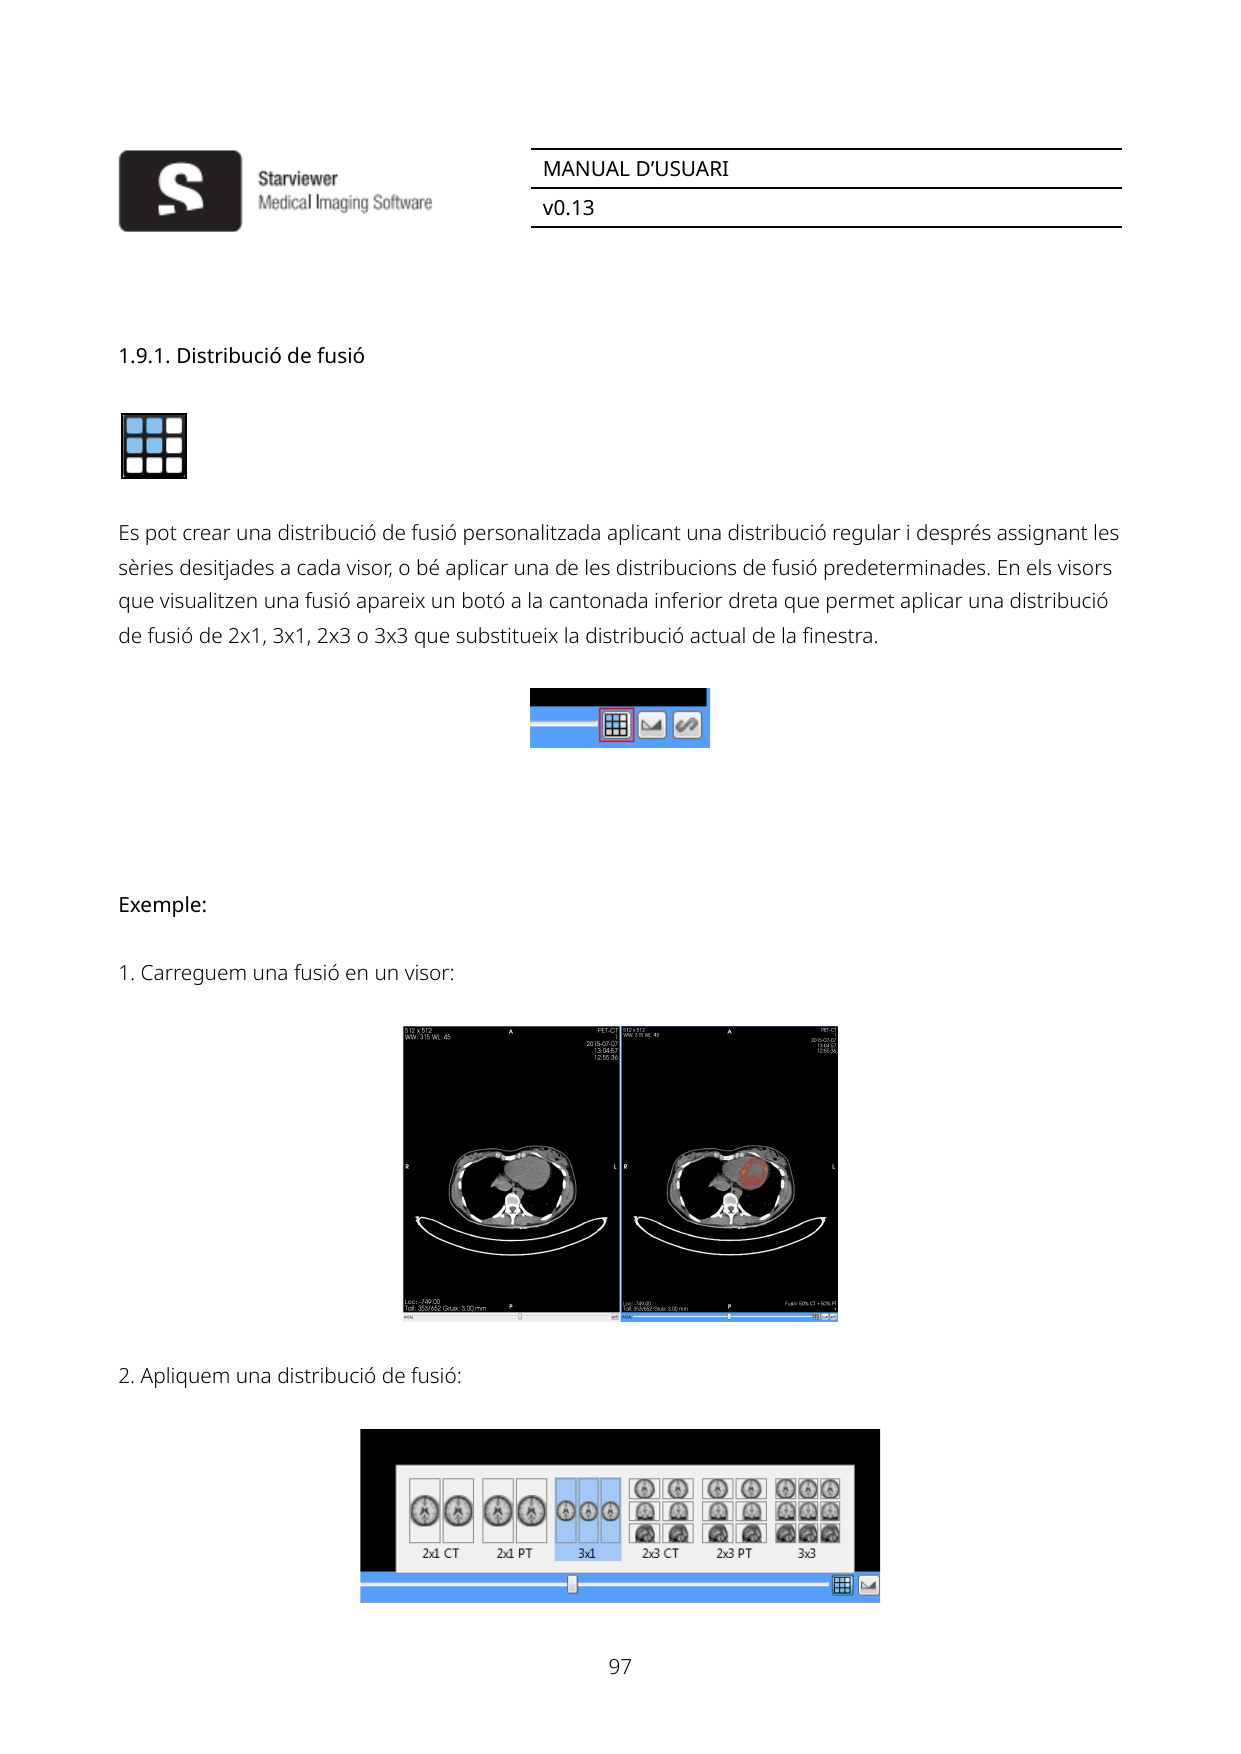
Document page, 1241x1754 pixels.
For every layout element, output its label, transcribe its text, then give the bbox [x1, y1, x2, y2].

picture [123, 415, 185, 477]
picture [360, 1429, 880, 1603]
text Exemple: [118, 890, 1122, 918]
text Es pot crear una distribució de fusió personalitzada aplicant una distribució regular i després assignant les sèries desitjades a cada visor, o bé aplicar una de les distribucions de fusió predeterminades. En els visors que visualitzen una fusió apareix un botó a la cantonada inferior dreta que permet aplicar una distribució de fusió de 2x1, 3x1, 2x3 o 3x3 que substitueix la distribució actual de la finestra. [118, 518, 1122, 649]
picture [530, 688, 711, 748]
picture [402, 1026, 838, 1322]
text 2. Apliquem una distribució de fusió: [118, 1361, 1122, 1389]
subtitle Distribució de fusió [118, 341, 1122, 370]
text 1. Carreguem una fusió en un visor: [118, 958, 1122, 986]
